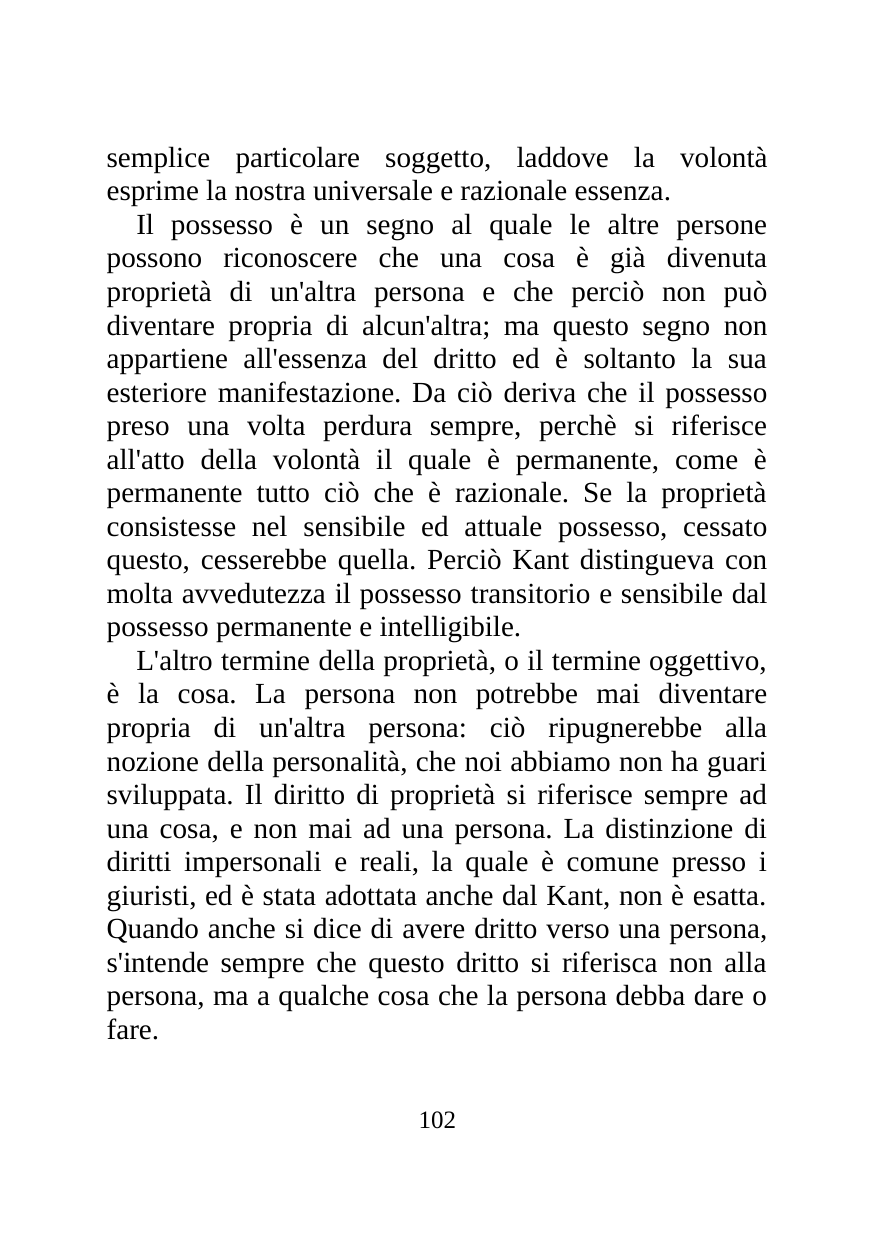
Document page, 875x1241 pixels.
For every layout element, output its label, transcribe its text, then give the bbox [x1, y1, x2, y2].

text semplice particolare soggetto, laddove la volontà esprime la nostra universale e razionale essenza. [106, 140, 768, 207]
text Il possesso è un segno al quale le altre persone possono riconoscere che una cosa è già divenuta proprietà di un'altra persona e che perciò non può diventare propria di alcun'altra; ma questo segno non appartiene all'essenza del dritto ed è soltanto la sua esteriore manifestazione. Da ciò deriva che il possesso preso una volta perdura sempre, perchè si riferisce all'atto della volontà il quale è permanente, come è permanente tutto ciò che è razionale. Se la proprietà consistesse nel sensibile ed attuale possesso, cessato questo, cesserebbe quella. Perciò Kant distingueva con molta avvedutezza il possesso transitorio e sensibile dal possesso permanente e intelligibile. [106, 207, 768, 643]
text L'altro termine della proprietà, o il termine oggettivo, è la cosa. La persona non potrebbe mai diventare propria di un'altra persona: ciò ripugnerebbe alla nozione della personalità, che noi abbiamo non ha guari sviluppata. Il diritto di proprietà si riferisce sempre ad una cosa, e non mai ad una persona. La distinzione di diritti impersonali e reali, la quale è comune presso i giuristi, ed è stata adottata anche dal Kant, non è esatta. Quando anche si dice di avere dritto verso una persona, s'intende sempre che questo dritto si riferisca non alla persona, ma a qualche cosa che la persona debba dare o fare. [106, 643, 768, 1046]
